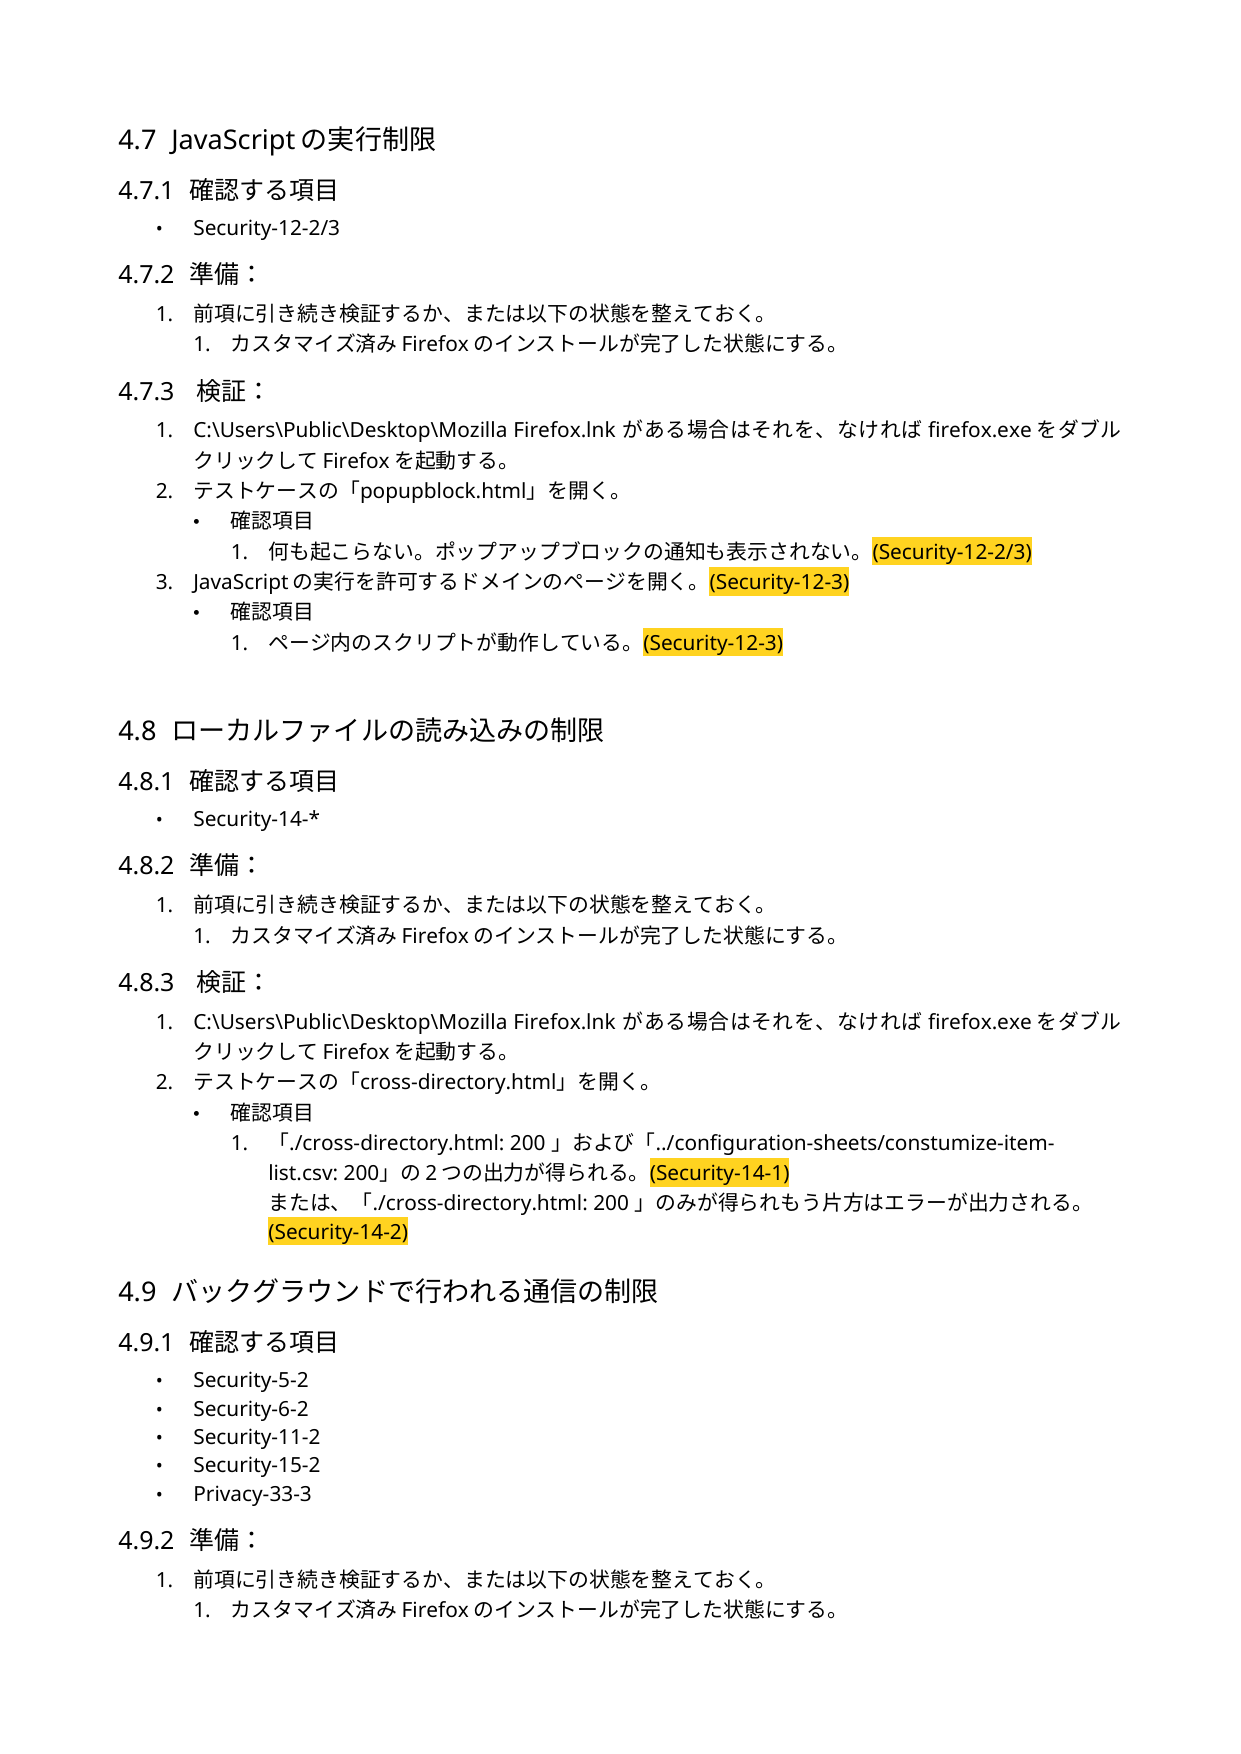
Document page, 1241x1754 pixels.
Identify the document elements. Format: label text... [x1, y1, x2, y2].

list Security-6-2 [156, 1394, 1122, 1422]
list 前項に引き続き検証するか、または以下の状態を整えておく。 [156, 888, 1122, 919]
list 前項に引き続き検証するか、または以下の状態を整えておく。 [156, 297, 1122, 328]
list テストケースの「cross-directory.html」を開く。 [156, 1066, 1122, 1096]
list C:\Users\Public\Desktop\Mozilla Firefox.lnk がある場合はそれを、なければfirefox.exeをダブルクリックしてFirefoxを起動する。 [156, 414, 1122, 474]
list 確認項目 [193, 505, 1122, 535]
list カスタマイズ済みFirefoxのインストールが完了した状態にする。 [193, 328, 1122, 358]
list 確認項目 [193, 596, 1122, 626]
list Security-15-2 [156, 1451, 1122, 1479]
subtitle 準備： [118, 846, 1122, 882]
list Security-5-2 [156, 1365, 1122, 1394]
subtitle 確認する項目 [118, 762, 1122, 798]
list Privacy-33-3 [156, 1479, 1122, 1507]
subtitle 準備： [118, 255, 1122, 291]
subtitle バックグラウンドで行われる通信の制限 [118, 1270, 1122, 1309]
subtitle 検証： [118, 962, 1122, 998]
list Security-12-2/3 [156, 213, 1122, 242]
subtitle 確認する項目 [118, 1323, 1122, 1359]
list Security-11-2 [156, 1422, 1122, 1451]
subtitle ローカルファイルの読み込みの制限 [118, 709, 1122, 749]
list 何も起こらない。ポップアップブロックの通知も表示されない。(Security-12-2/3) [231, 535, 1122, 565]
subtitle 検証： [118, 371, 1122, 407]
list 確認項目 [193, 1096, 1122, 1126]
list 「./cross-directory.html: 200 」および「../configuration-sheets/constumize-item-list.csv: 200」の2つの出力が得られる。(Security-14-1) または、「./cross-directory.html: 200 」のみが得られもう片方はエラーが出力される。(Security-14-2) [231, 1126, 1122, 1245]
subtitle 準備： [118, 1521, 1122, 1557]
subtitle 確認する項目 [118, 171, 1122, 207]
list カスタマイズ済みFirefoxのインストールが完了した状態にする。 [193, 1593, 1122, 1624]
list C:\Users\Public\Desktop\Mozilla Firefox.lnk がある場合はそれを、なければfirefox.exeをダブルクリックしてFirefoxを起動する。 [156, 1005, 1122, 1066]
list 前項に引き続き検証するか、または以下の状態を整えておく。 [156, 1563, 1122, 1593]
list テストケースの「popupblock.html」を開く。 [156, 474, 1122, 505]
subtitle JavaScriptの実行制限 [118, 118, 1122, 157]
list ページ内のスクリプトが動作している。(Security-12-3) [231, 626, 1122, 656]
list JavaScriptの実行を許可するドメインのページを開く。(Security-12-3) [156, 565, 1122, 596]
list Security-14-* [156, 804, 1122, 833]
list カスタマイズ済みFirefoxのインストールが完了した状態にする。 [193, 919, 1122, 949]
